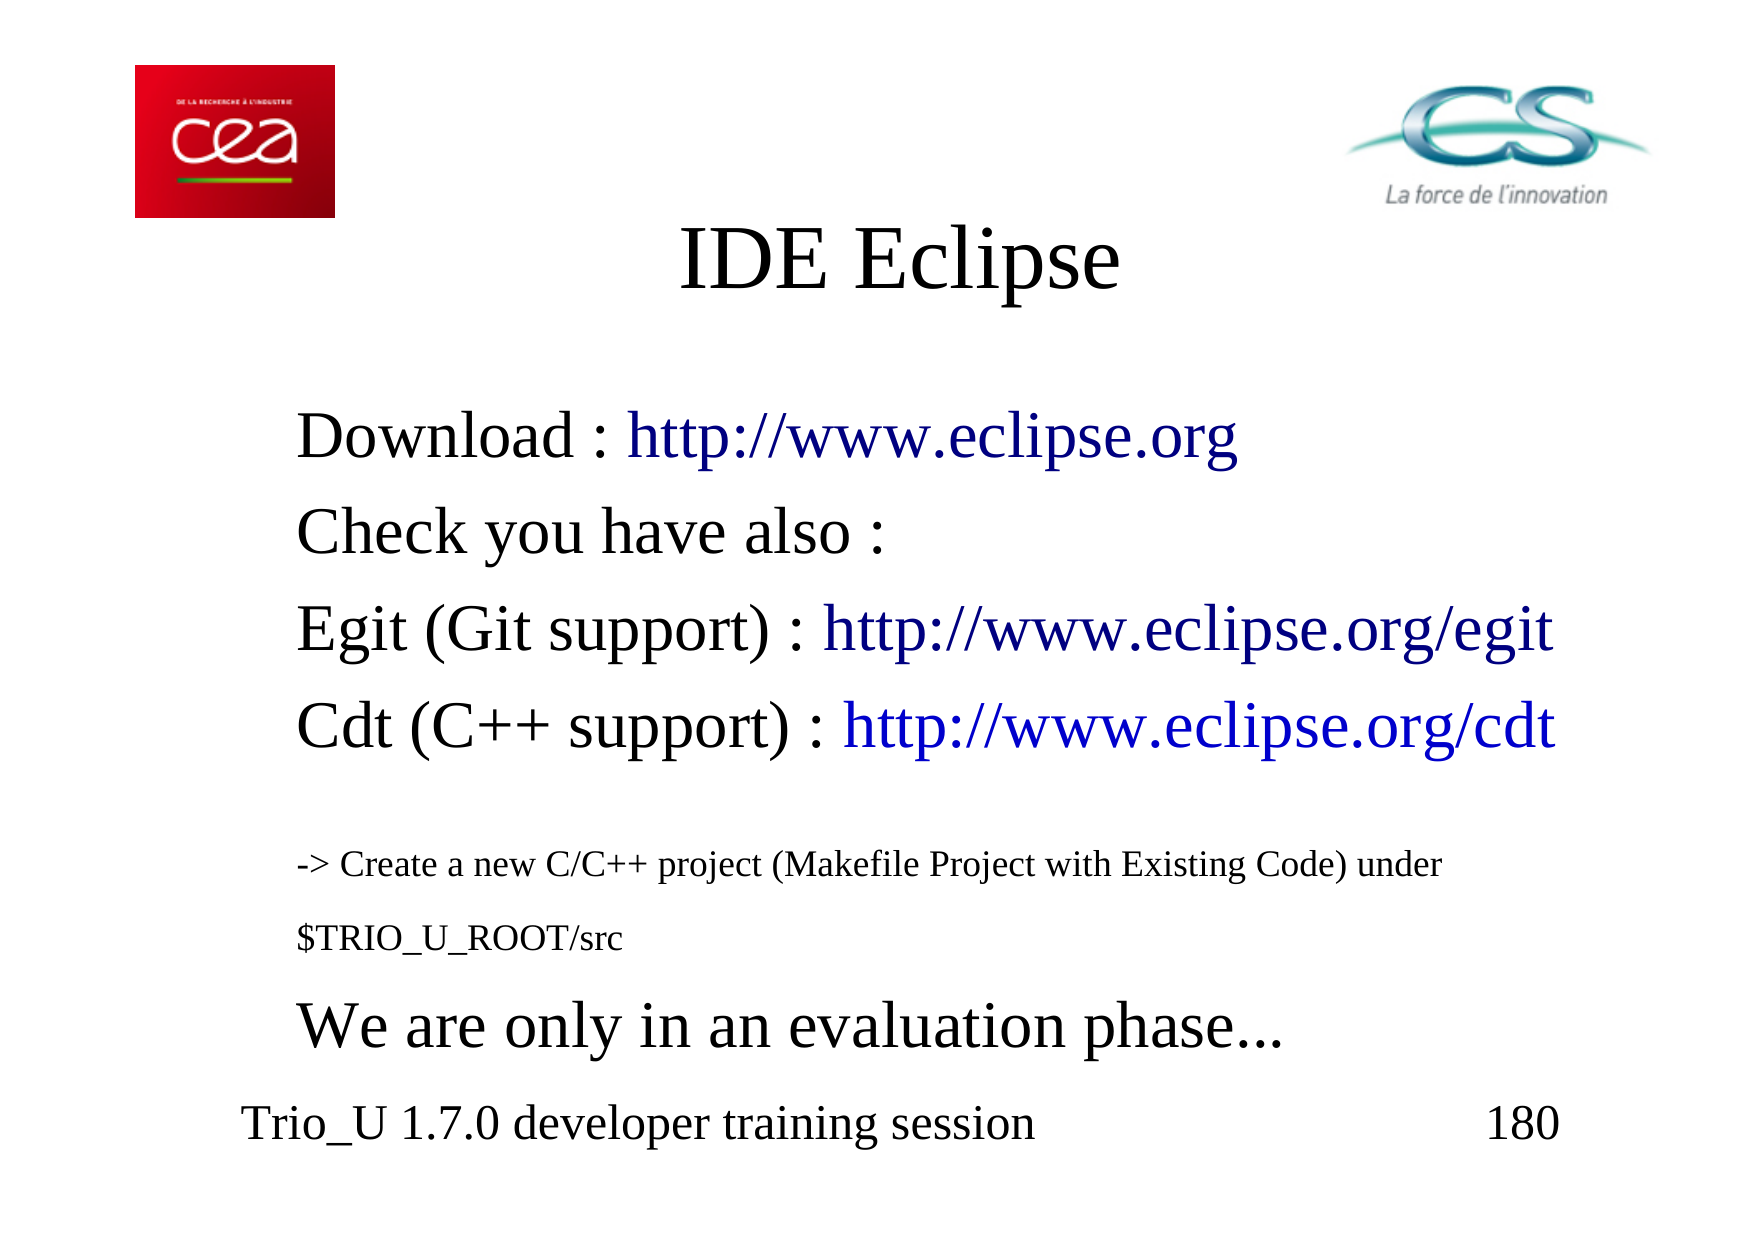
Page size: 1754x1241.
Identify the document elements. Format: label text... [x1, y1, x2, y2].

picture [1340, 73, 1662, 218]
title IDE Eclipse [225, 134, 1576, 370]
list Download : http://www.eclipse.org Check you have also : Egit (Git support) : http://www.eclipse.org/egit Cdt (C++ support) : http://www.eclipse.org/cdt -> Create a new C/C++ project (Makefile Project with Existing Code) under $TRIO_U_ROOT/src We are only in an evaluation phase... [225, 382, 1576, 1125]
picture [135, 65, 335, 218]
